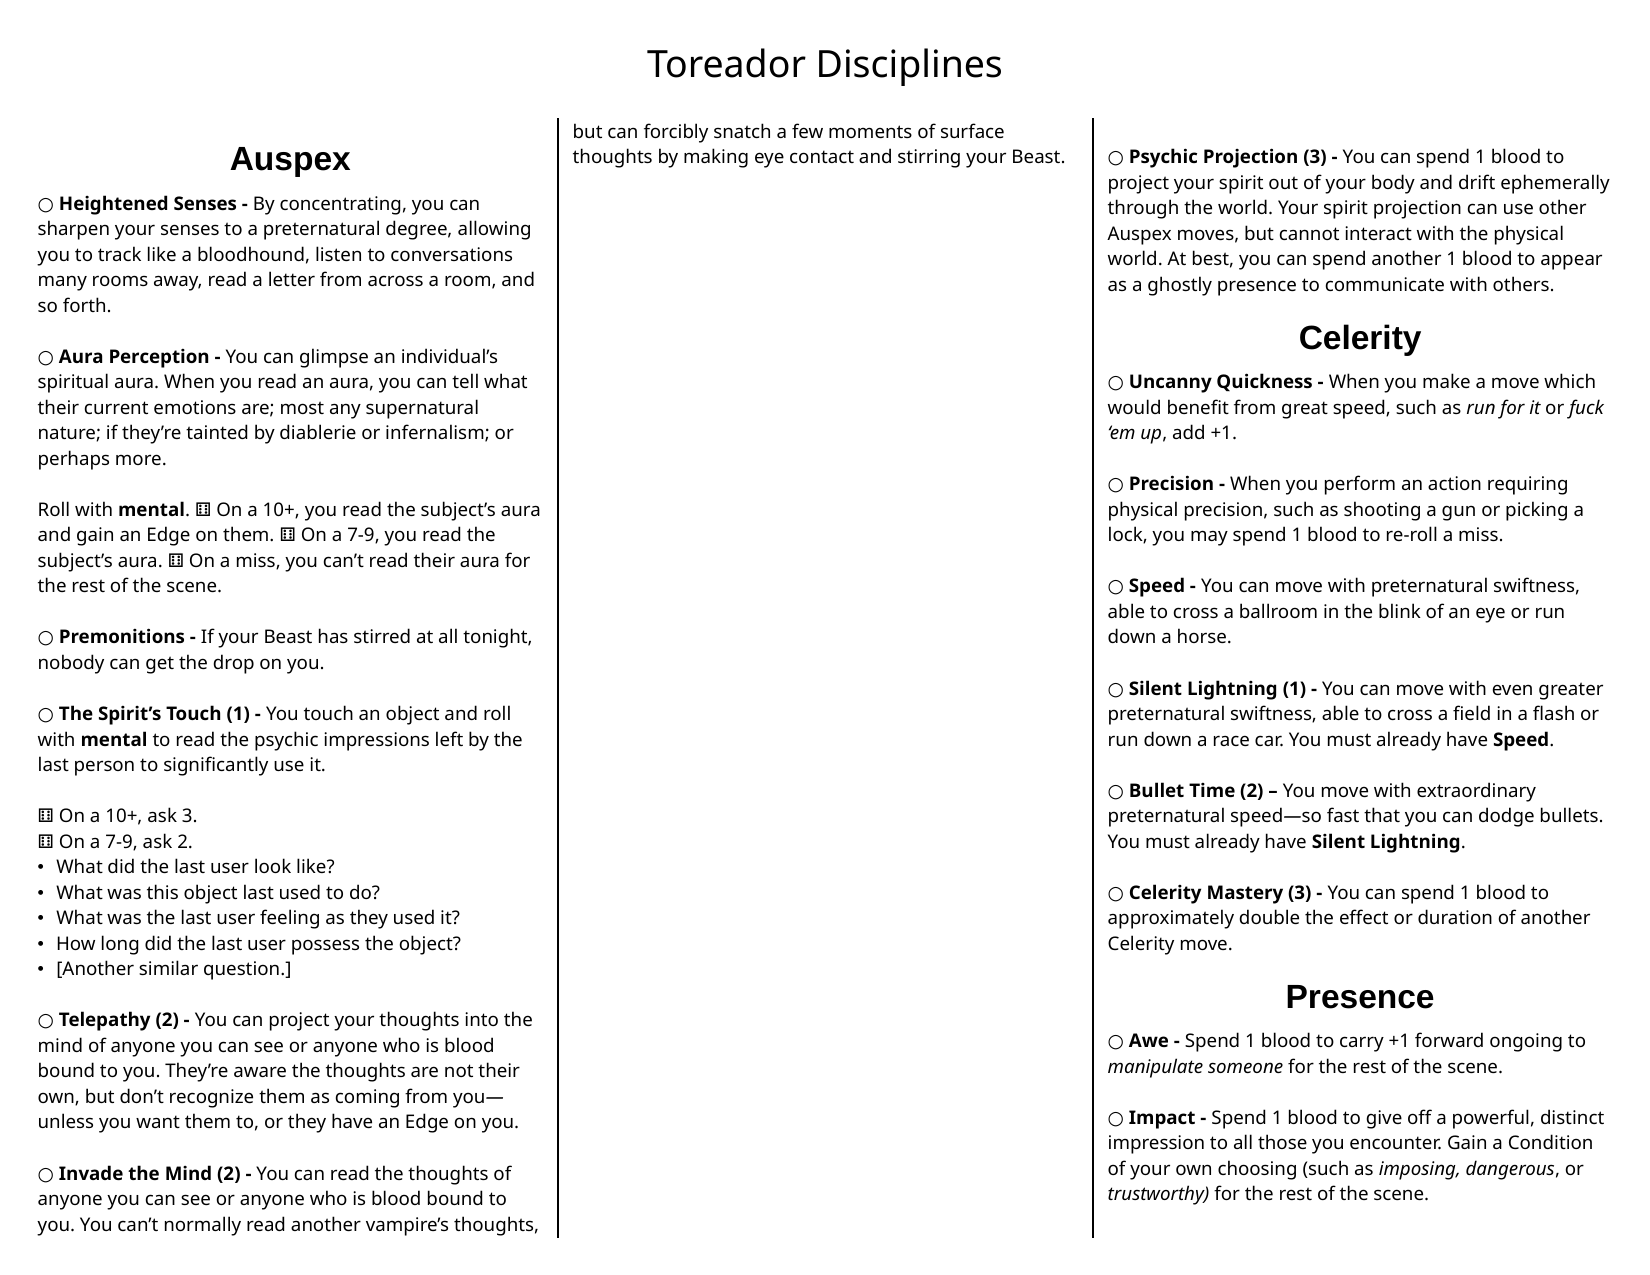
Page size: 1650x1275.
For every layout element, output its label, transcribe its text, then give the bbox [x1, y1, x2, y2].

text ○ Celerity Mastery (3) - You can spend 1 blood to approximately double the effect or duration of another Celerity move. [1107, 853, 1612, 956]
list [Another similar question.] [37, 956, 542, 981]
text ⚅ On a 10+, ask 3. [37, 802, 542, 828]
text ○ Speed - You can move with preternatural swiftness, able to cross a ballroom in the blink of an eye or run down a horse. [1107, 573, 1612, 649]
text ○ The Spirit’s Touch (1) - You touch an object and roll with mental to read the psychic impressions left by the last person to significantly use it. [37, 700, 542, 777]
text ○ Bullet Time (2) – You move with extraordinary preternatural speed—so fast that you can dodge bullets. You must already have Silent Lightning. [1107, 751, 1612, 853]
list What was this object last used to do? [37, 879, 542, 904]
text ○ Aura Perception - You can glimpse an individual’s spiritual aura. When you read an aura, you can tell what their current emotions are; most any supernatural nature; if they’re tainted by diablerie or infernalism; or perhaps more. [37, 343, 542, 471]
text ○ Heightened Senses - By concentrating, you can sharpen your senses to a preternatural degree, allowing you to track like a bloodhound, listen to conversations many rooms away, read a letter from across a room, and so forth. [37, 190, 542, 343]
list What did the last user look like? [37, 853, 542, 879]
text ○ Silent Lightning (1) - You can move with even greater preternatural swiftness, able to cross a field in a flash or run down a race car. You must already have Speed. [1107, 649, 1612, 751]
text ○ Invade the Mind (2) - You can read the thoughts of anyone you can see or anyone who is blood bound to you. You can’t normally read another vampire’s thoughts, [37, 1160, 542, 1236]
text but can forcibly snatch a few moments of surface thoughts by making eye contact and stirring your Beast. [572, 118, 1077, 194]
text ⚅ On a 7-9, ask 2. [37, 828, 542, 853]
text ○ Uncanny Quickness - When you make a move which would benefit from great speed, such as run for it or fuck ‘em up, add +1. [1107, 369, 1612, 445]
list How long did the last user possess the object? [37, 930, 542, 956]
text ○ Awe - Spend 1 blood to carry +1 forward ongoing to manipulate someone for the rest of the scene. [1107, 1028, 1612, 1079]
text ○ Telepathy (2) - You can project your thoughts into the mind of anyone you can see or anyone who is blood bound to you. They’re aware the thoughts are not their own, but don’t recognize them as coming from you—unless you want them to, or they have an Edge on you. [37, 1007, 542, 1134]
list What was the last user feeling as they used it? [37, 904, 542, 930]
subtitle Auspex [37, 139, 542, 177]
text ○ Precision - When you perform an action requiring physical precision, such as shooting a gun or picking a lock, you may spend 1 blood to re-roll a miss. [1107, 445, 1612, 547]
subtitle Celerity [1107, 317, 1612, 356]
text Roll with mental. ⚅ On a 10+, you read the subject’s aura and gain an Edge on them. ⚅ On a 7-9, you read the subject’s aura. ⚅ On a miss, you can’t read their aura for the rest of the scene. [37, 496, 542, 624]
text ○ Psychic Projection (3) - You can spend 1 blood to project your spirit out of your body and drift ephemerally through the world. Your spirit projection can use other Auspex moves, but cannot interact with the physical world. At best, you can spend another 1 blood to appear as a ghostly presence to communicate with others. [1107, 143, 1612, 297]
text ○ Impact - Spend 1 blood to give off a powerful, distinct impression to all those you encounter. Gain a Condition of your own choosing (such as imposing, dangerous, or trustworthy) for the rest of the scene. [1107, 1079, 1612, 1206]
subtitle Presence [1107, 976, 1612, 1015]
text ○ Premonitions - If your Beast has stirred at all tonight, nobody can get the drop on you. [37, 624, 542, 700]
